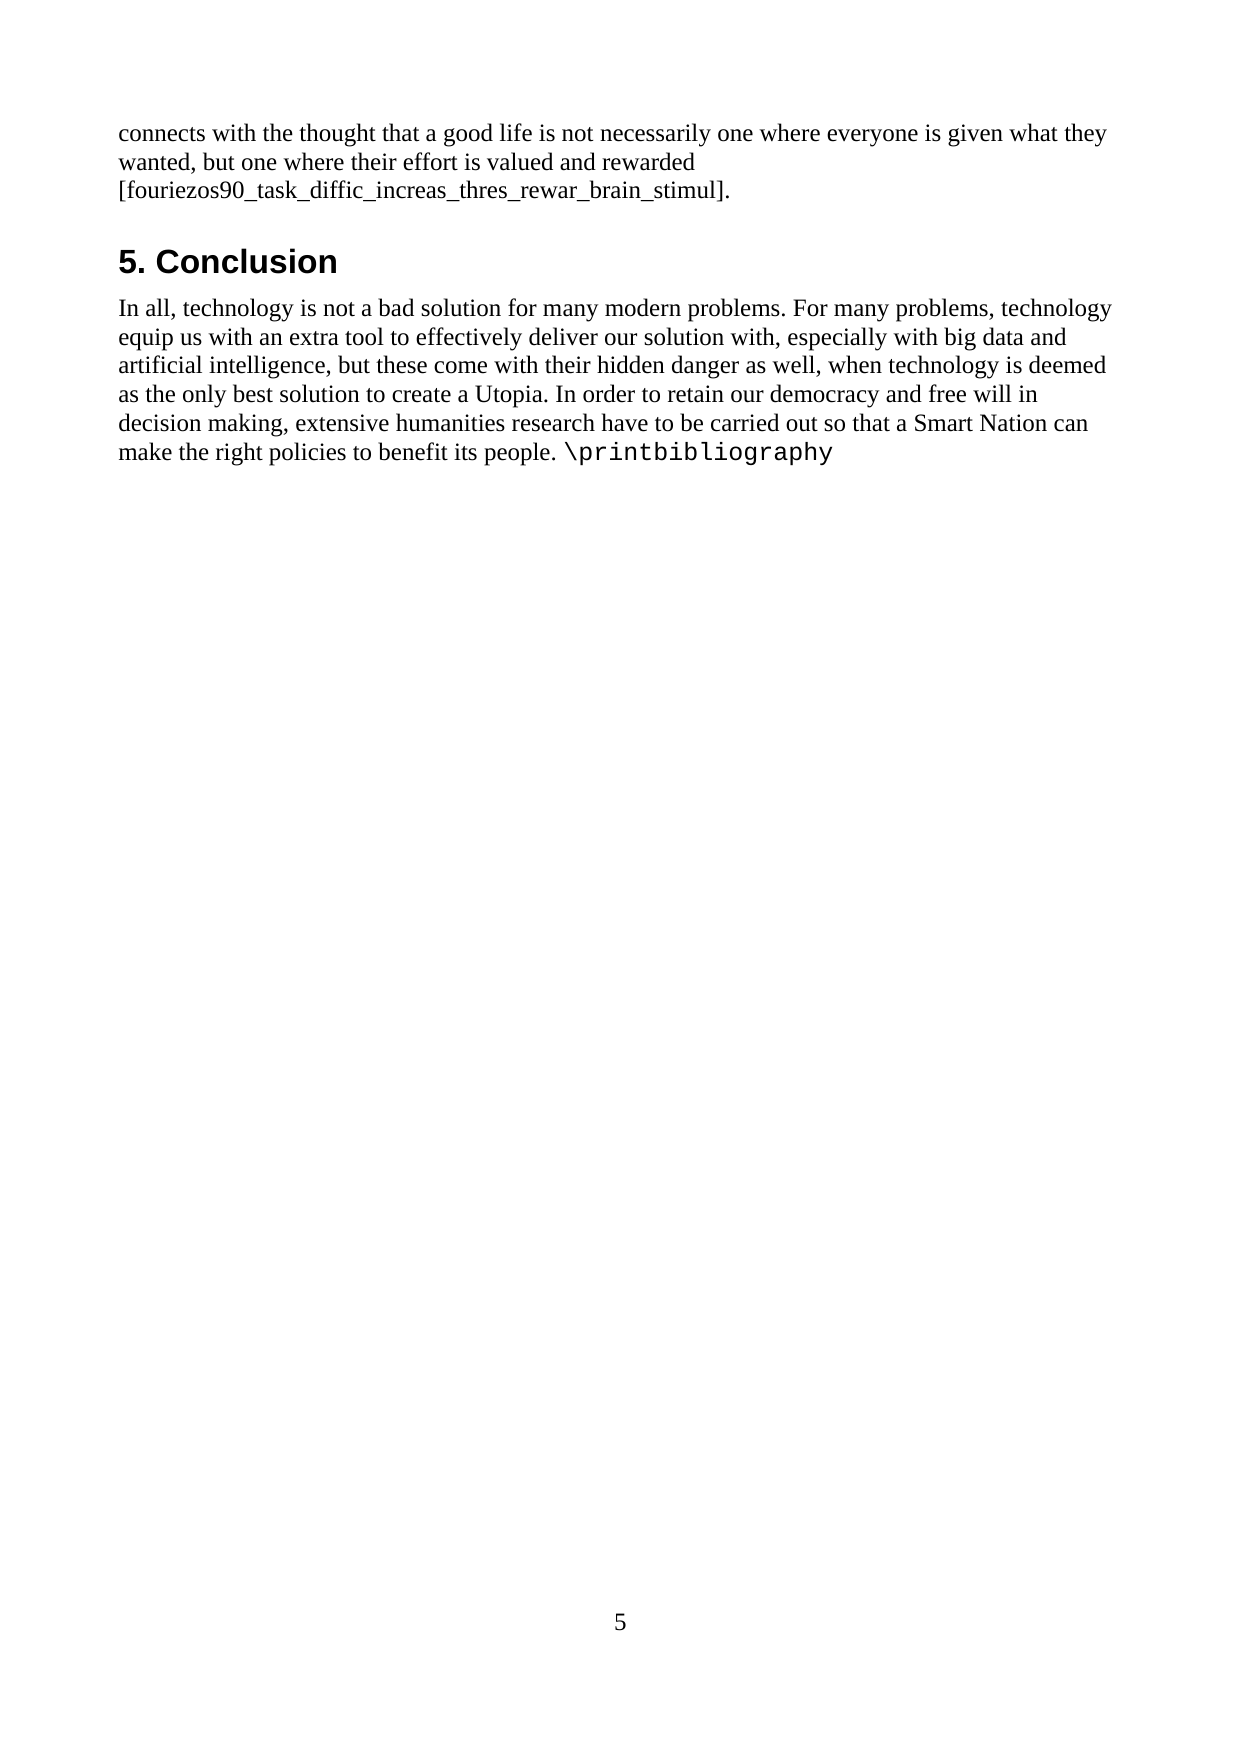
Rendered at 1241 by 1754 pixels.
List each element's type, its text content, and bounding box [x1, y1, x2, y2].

subtitle Conclusion [118, 242, 1122, 281]
text In all, technology is not a bad solution for many modern problems. For many problems, technology equip us with an extra tool to effectively deliver our solution with, especially with big data and artificial intelligence, but these come with their hidden danger as well, when technology is deemed as the only best solution to create a Utopia. In order to retain our democracy and free will in decision making, extensive humanities research have to be carried out so that a Smart Nation can make the right policies to benefit its people. \printbibliography [118, 293, 1122, 468]
text connects with the thought that a good life is not necessarily one where everyone is given what they wanted, but one where their effort is valued and rewarded [fouriezos90_task_diffic_increas_thres_rewar_brain_stimul]. [118, 118, 1122, 204]
